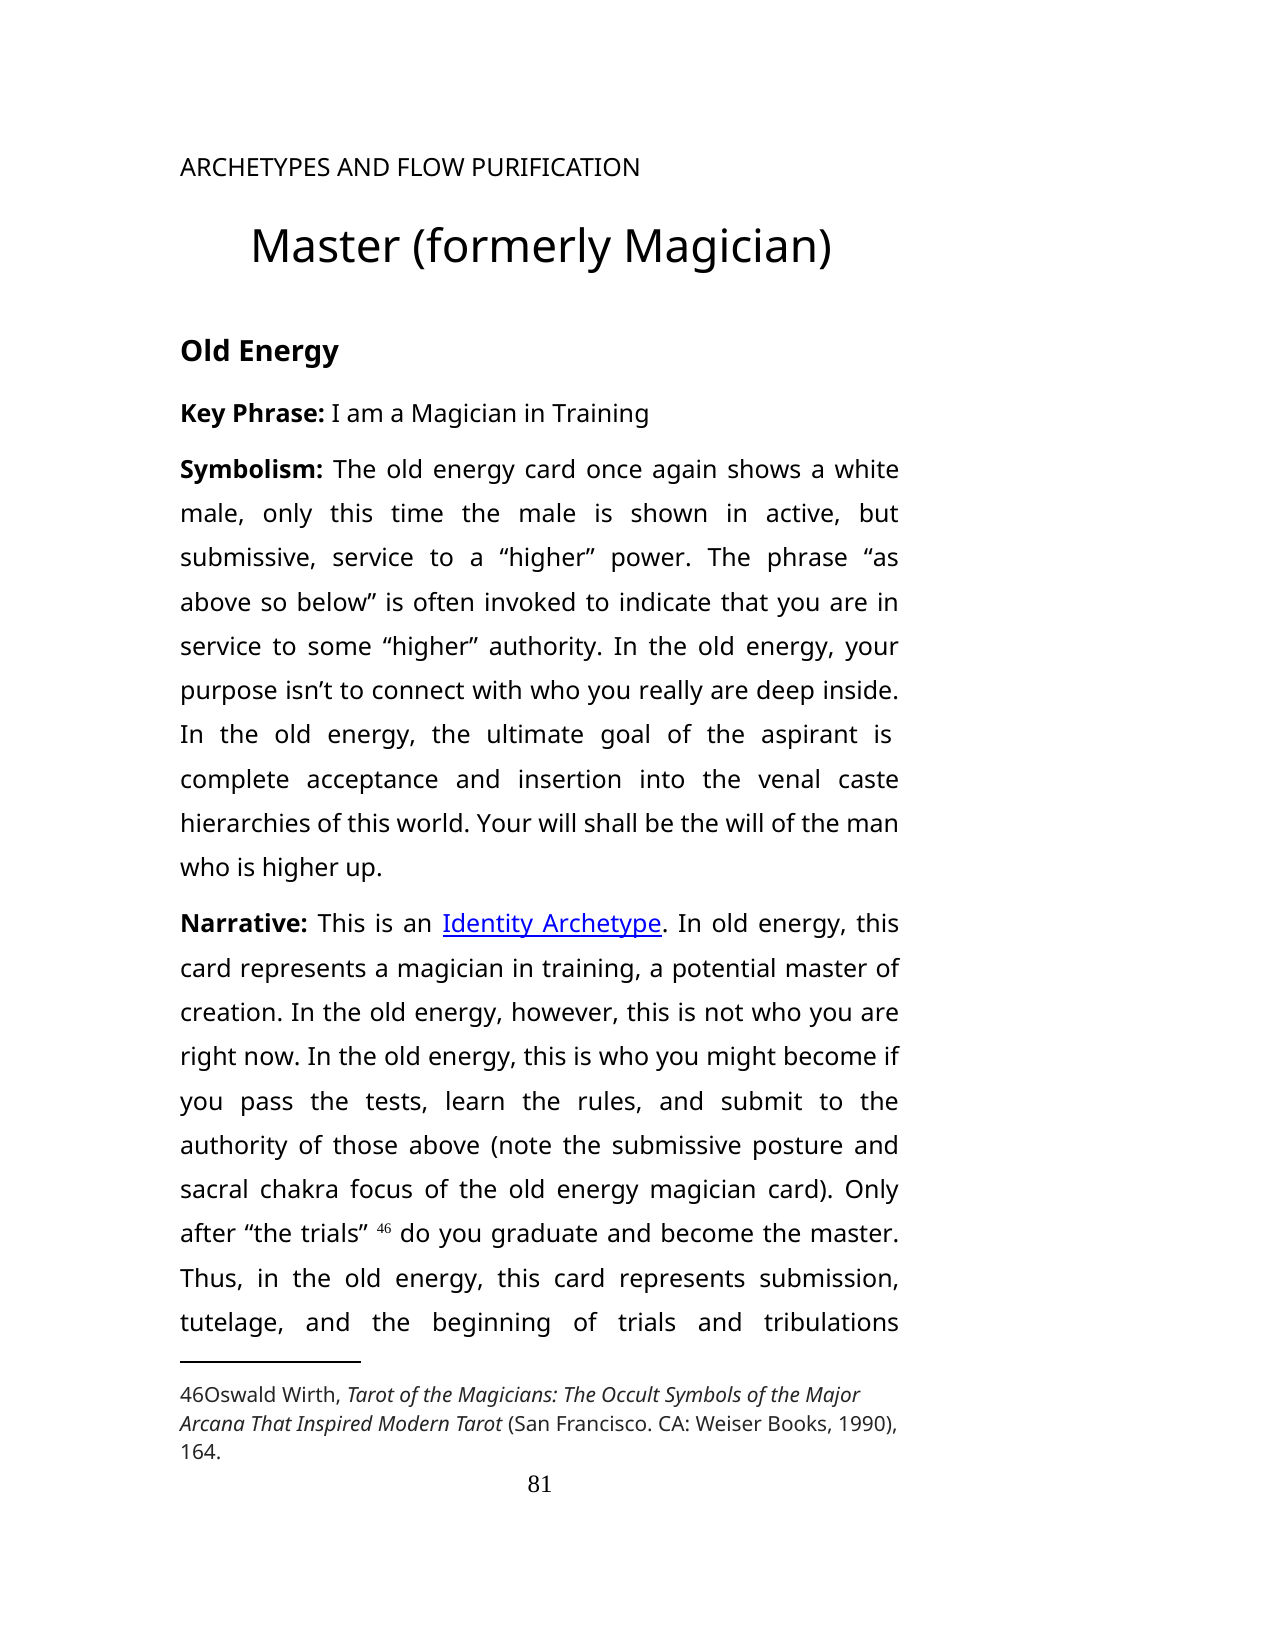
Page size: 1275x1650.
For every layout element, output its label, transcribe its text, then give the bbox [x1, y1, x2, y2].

text Symbolism: The old energy card once again shows a white male, only this time the male is shown in active, but submissive, service to a “higher” power. The phrase “as above so below” is often invoked to indicate that you are in service to some “higher” authority. In the old energy, your purpose isn’t to connect with who you really are deep inside. In the old energy, the ultimate goal of the aspirant is complete acceptance and insertion into the venal caste hierarchies of this world. Your will shall be the will of the man who is higher up. [180, 451, 900, 884]
text Oswald Wirth, Tarot of the Magicians: The Occult Symbols of the Major Arcana That Inspired Modern Tarot (San Francisco. CA: Weiser Books, 1990), 164. [180, 1381, 900, 1466]
subtitle Old Energy [180, 330, 900, 370]
text Key Phrase: I am a Magician in Training [180, 395, 900, 429]
subtitle Master (formerly Magician) [180, 213, 902, 276]
text Narrative: This is an Identity Archetype. In old energy, this card represents a magician in training, a potential master of creation. In the old energy, however, this is not who you are right now. In the old energy, this is who you might become if you pass the tests, learn the rules, and submit to the authority of those above (note the submissive posture and sacral chakra focus of the old energy magician card). Only after “the trials” do you graduate and become the master. Thus, in the old energy, this card represents submission, tutelage, and the beginning of trials and tribulations [180, 906, 900, 1339]
